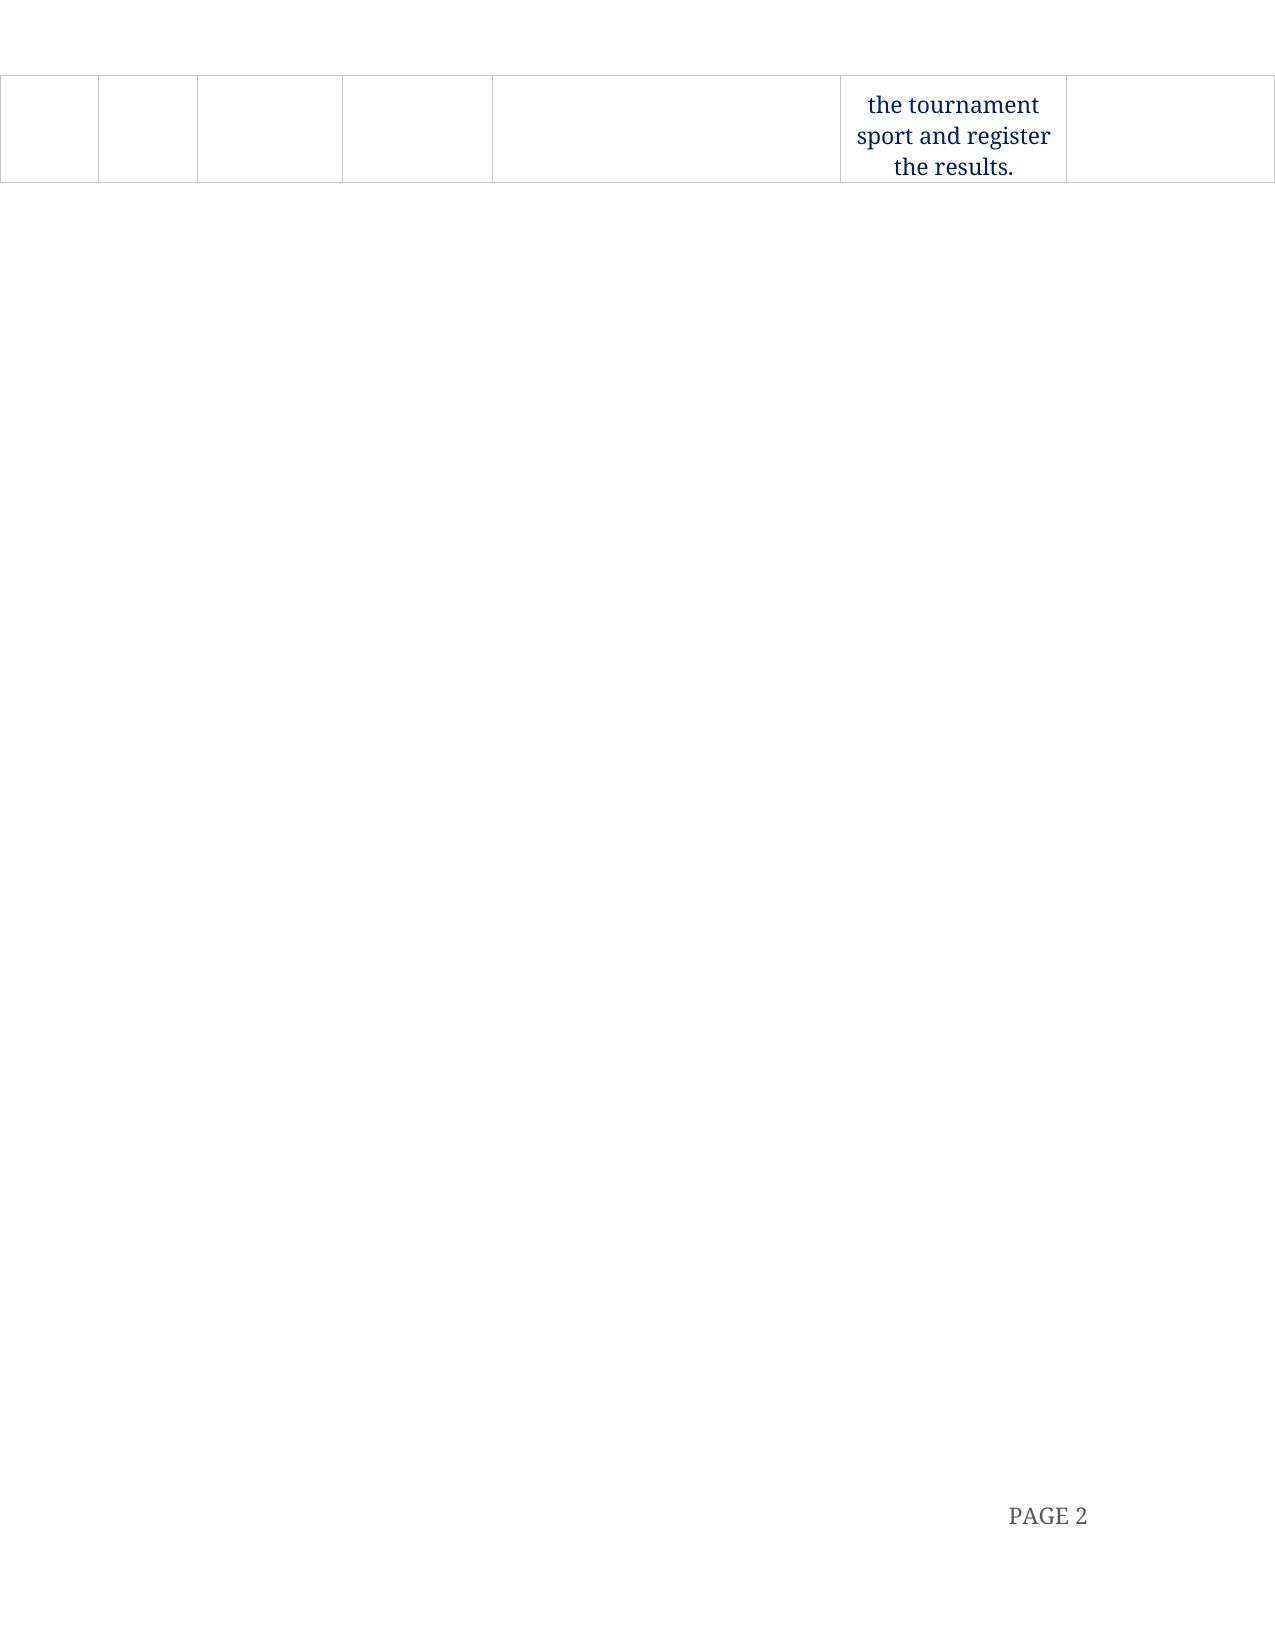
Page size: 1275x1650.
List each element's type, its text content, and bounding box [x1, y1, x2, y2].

table_cell [1067, 76, 1274, 182]
table_cell [99, 76, 197, 182]
table_cell [343, 76, 492, 182]
table_cell [198, 76, 342, 182]
table_cell the tournament sport and register the results. [841, 76, 1066, 182]
table_cell [493, 76, 840, 182]
table_cell [1, 76, 98, 182]
